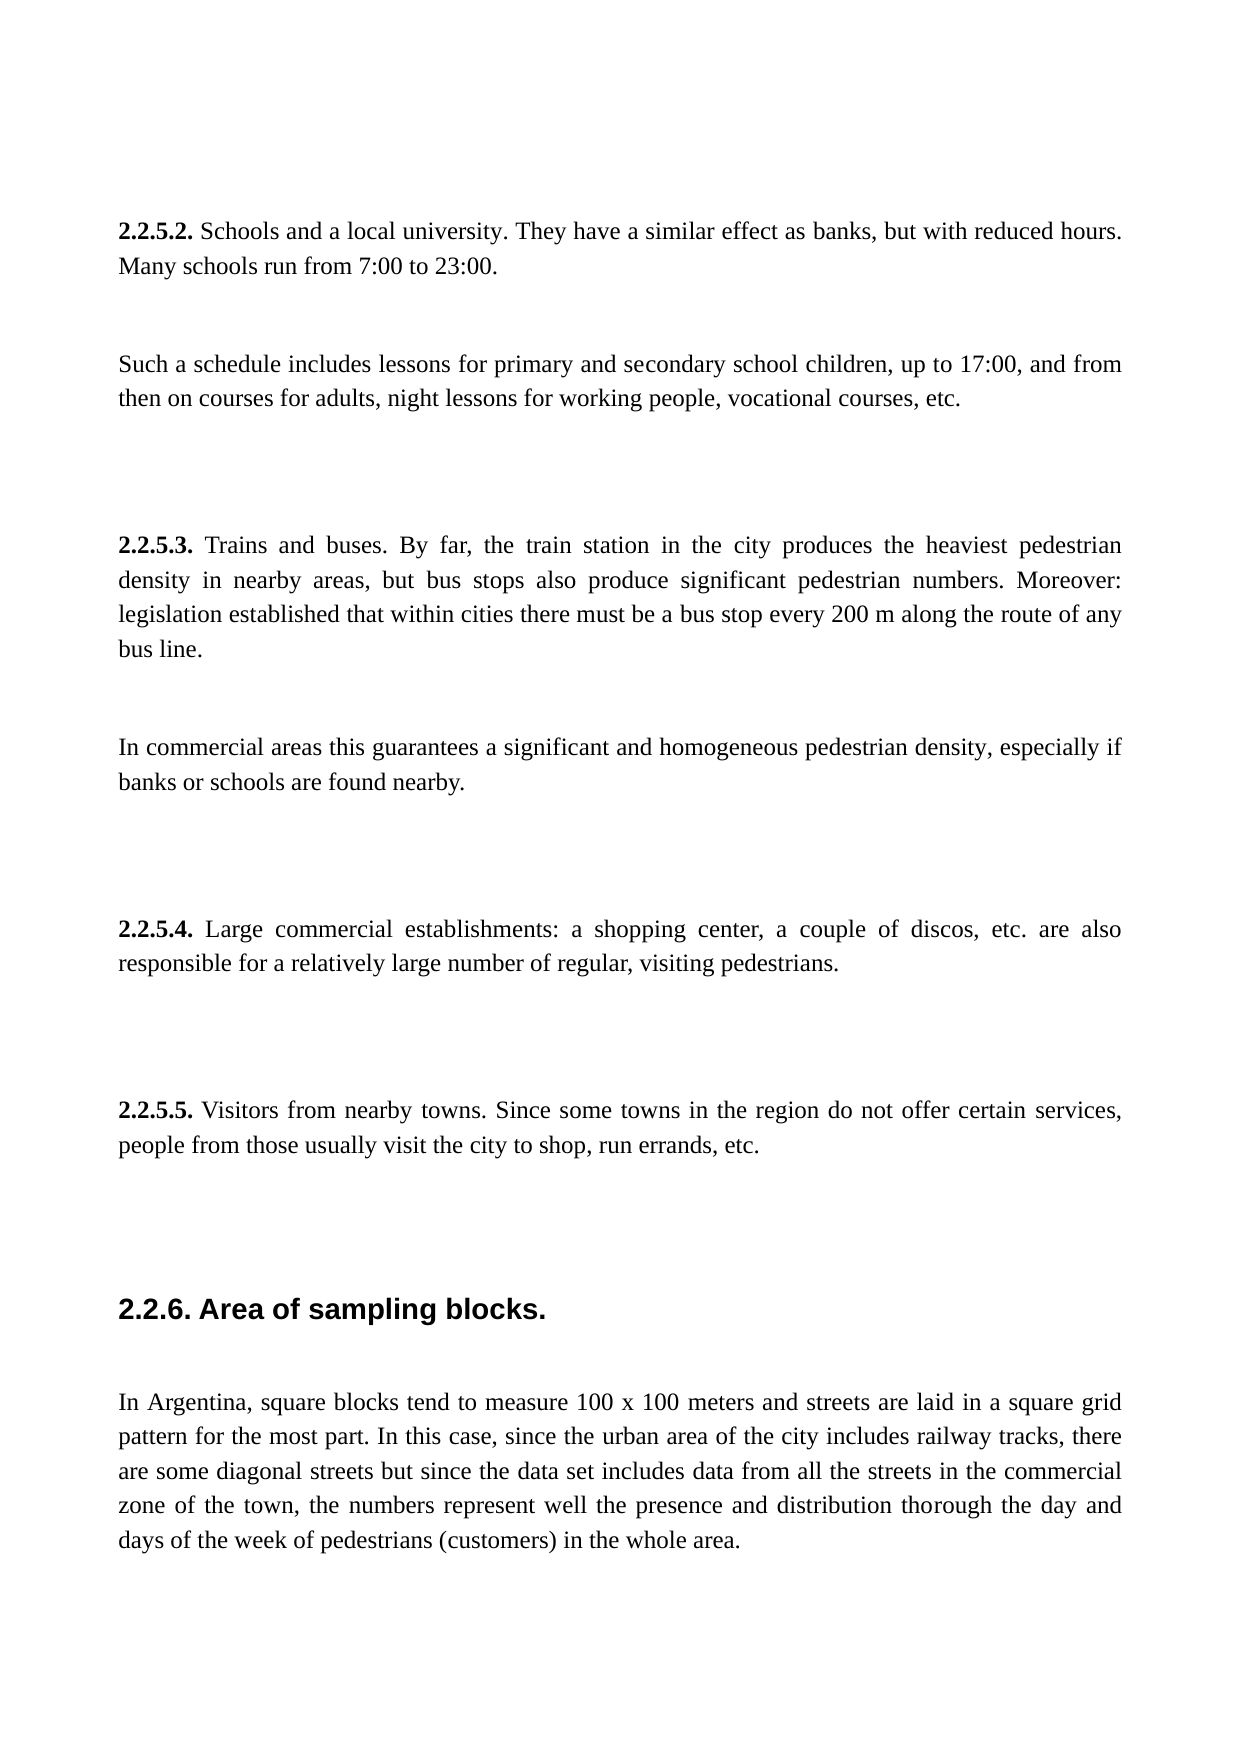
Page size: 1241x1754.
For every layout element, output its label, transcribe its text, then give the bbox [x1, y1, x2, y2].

text 2.2.5.4. Large commercial establishments: a shopping center, a couple of discos, etc. are also responsible for a relatively large number of regular, visiting pedestrians. [118, 914, 1122, 977]
text 2.2.5.2. Schools and a local university. They have a similar effect as banks, but with reduced hours. Many schools run from 7:00 to 23:00. [118, 216, 1122, 279]
text 2.2.5.3. Trains and buses. By far, the train station in the city produces the heaviest pedestrian density in nearby areas, but bus stops also produce significant pedestrian numbers. Moreover: legislation established that within cities there must be a bus stop every 200 m along the route of any bus line. [118, 531, 1122, 663]
text In Argentina, square blocks tend to measure 100 x 100 meters and streets are laid in a square grid pattern for the most part. In this case, since the urban area of the city includes railway tracks, there are some diagonal streets but since the data set includes data from all the streets in the commercial zone of the town, the numbers represent well the presence and distribution thorough the day and days of the week of pedestrians (customers) in the whole area. [118, 1387, 1122, 1554]
text Such a schedule includes lessons for primary and secondary school children, up to 17:00, and from then on courses for adults, night lessons for working people, vocational courses, etc. [118, 349, 1122, 412]
text 2.2.5.5. Visitors from nearby towns. Since some towns in the region do not offer certain services, people from those usually visit the city to shop, run errands, etc. [118, 1095, 1122, 1159]
subtitle 2.2.6. Area of sampling blocks. [118, 1292, 1122, 1325]
text In commercial areas this guarantees a significant and homogeneous pedestrian density, especially if banks or schools are found nearby. [118, 732, 1122, 795]
